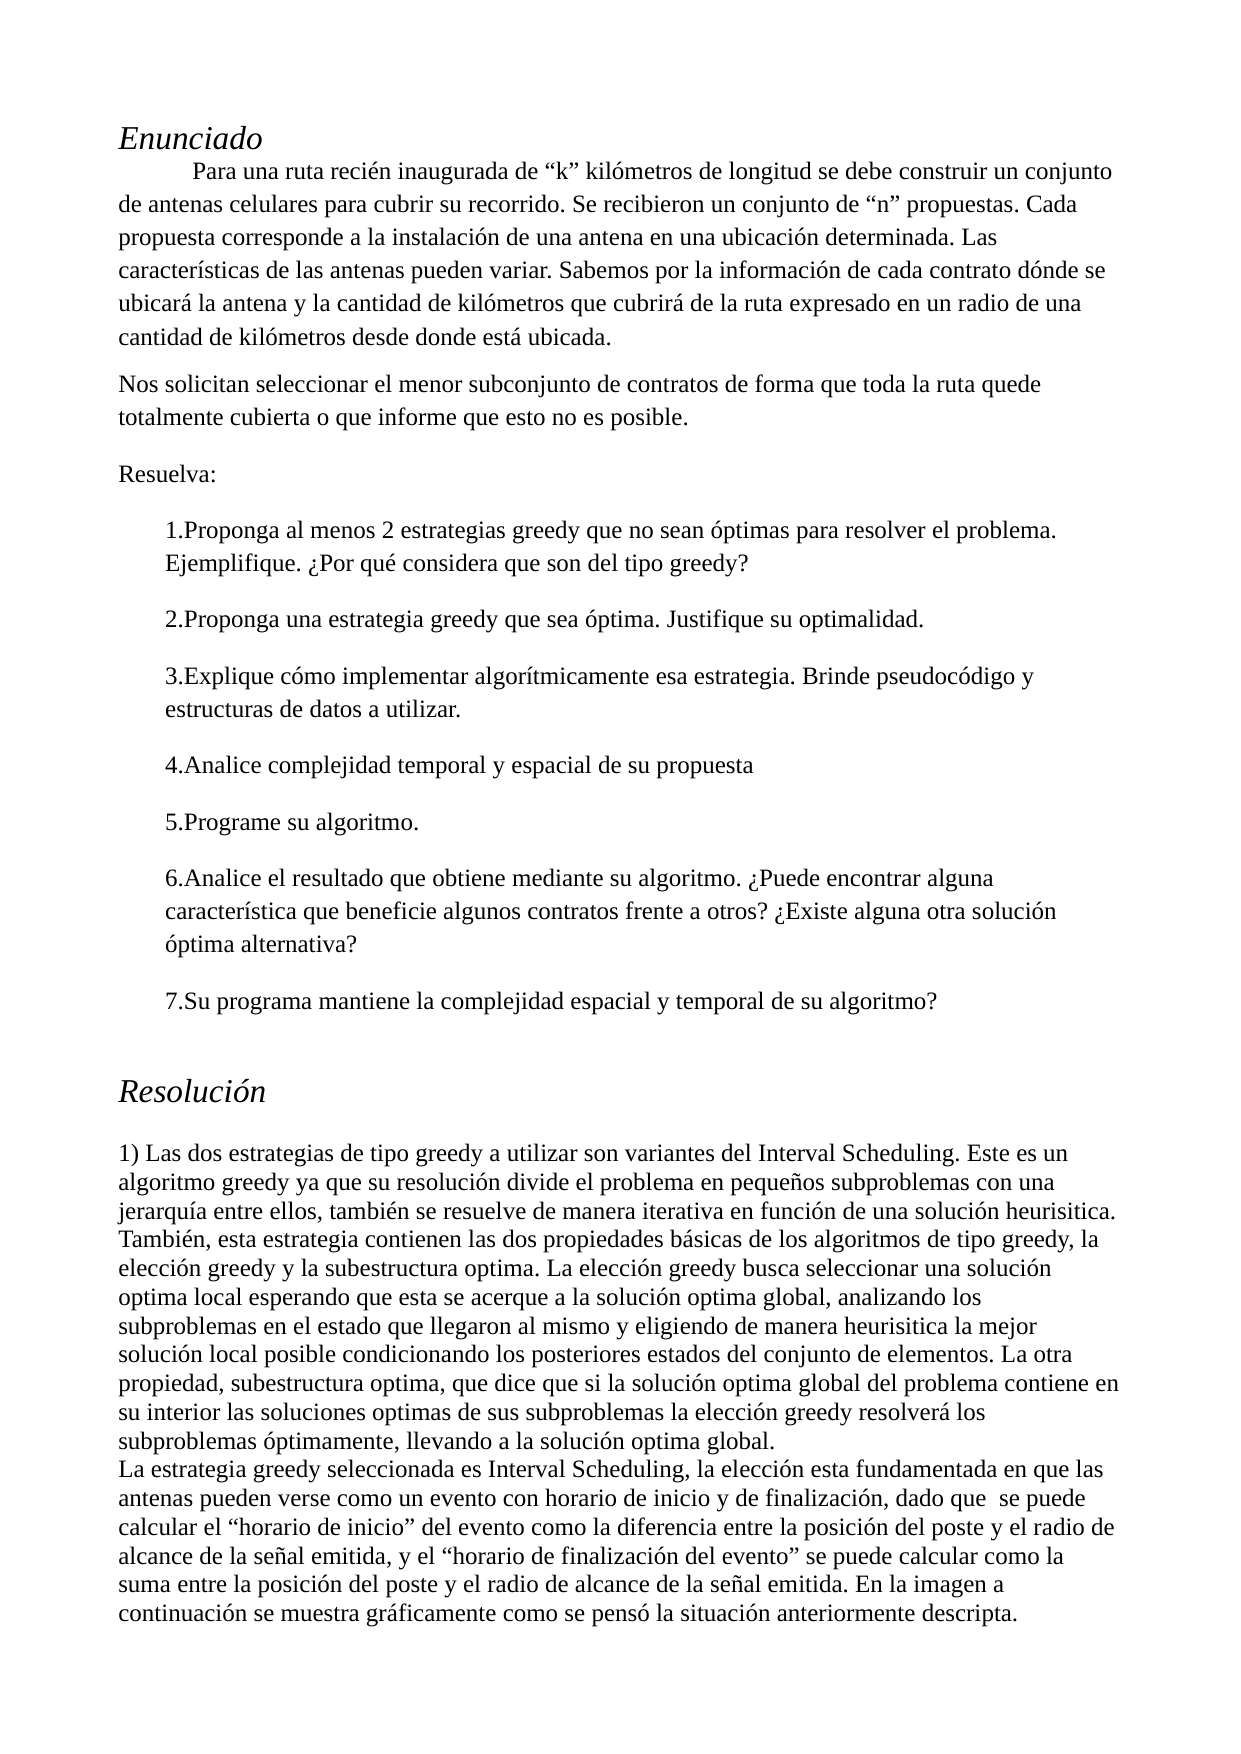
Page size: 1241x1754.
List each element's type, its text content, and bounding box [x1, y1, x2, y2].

list Proponga una estrategia greedy que sea óptima. Justifique su optimalidad. [118, 604, 1122, 633]
list Analice complejidad temporal y espacial de su propuesta [118, 751, 1122, 779]
text Nos solicitan seleccionar el menor subconjunto de contratos de forma que toda la ruta quede totalmente cubierta o que informe que esto no es posible. [118, 369, 1122, 431]
text La estrategia greedy seleccionada es Interval Scheduling, la elección esta fundamentada en que las antenas pueden verse como un evento con horario de inicio y de finalización, dado que se puede calcular el “horario de inicio” del evento como la diferencia entre la posición del poste y el radio de alcance de la señal emitida, y el “horario de finalización del evento” se puede calcular como la suma entre la posición del poste y el radio de alcance de la señal emitida. En la imagen a continuación se muestra gráficamente como se pensó la situación anteriormente descripta. [118, 1454, 1122, 1627]
text Enunciado [118, 118, 1122, 156]
list Proponga al menos 2 estrategias greedy que no sean óptimas para resolver el problema. Ejemplifique. ¿Por qué considera que son del tipo greedy? [118, 515, 1122, 577]
list Su programa mantiene la complejidad espacial y temporal de su algoritmo? [118, 986, 1122, 1015]
list Analice el resultado que obtiene mediante su algoritmo. ¿Puede encontrar alguna característica que beneficie algunos contratos frente a otros? ¿Existe alguna otra solución óptima alternativa? [118, 863, 1122, 958]
text También, esta estrategia contienen las dos propiedades básicas de los algoritmos de tipo greedy, la elección greedy y la subestructura optima. La elección greedy busca seleccionar una solución optima local esperando que esta se acerque a la solución optima global, analizando los subproblemas en el estado que llegaron al mismo y eligiendo de manera heurisitica la mejor solución local posible condicionando los posteriores estados del conjunto de elementos. La otra propiedad, subestructura optima, que dice que si la solución optima global del problema contiene en su interior las soluciones optimas de sus subproblemas la elección greedy resolverá los subproblemas óptimamente, llevando a la solución optima global. [118, 1224, 1122, 1454]
text 1) Las dos estrategias de tipo greedy a utilizar son variantes del Interval Scheduling. Este es un algoritmo greedy ya que su resolución divide el problema en pequeños subproblemas con una jerarquía entre ellos, también se resuelve de manera iterativa en función de una solución heurisitica. [118, 1138, 1122, 1224]
text Para una ruta recién inaugurada de “k” kilómetros de longitud se debe construir un conjunto de antenas celulares para cubrir su recorrido. Se recibieron un conjunto de “n” propuestas. Cada propuesta corresponde a la instalación de una antena en una ubicación determinada. Las características de las antenas pueden variar. Sabemos por la información de cada contrato dónde se ubicará la antena y la cantidad de kilómetros que cubrirá de la ruta expresado en un radio de una cantidad de kilómetros desde donde está ubicada. [118, 156, 1122, 350]
list Explique cómo implementar algorítmicamente esa estrategia. Brinde pseudocódigo y estructuras de datos a utilizar. [118, 661, 1122, 723]
text Resolución [118, 1071, 1122, 1109]
text Resuelva: [118, 459, 1122, 487]
list Programe su algoritmo. [118, 807, 1122, 836]
